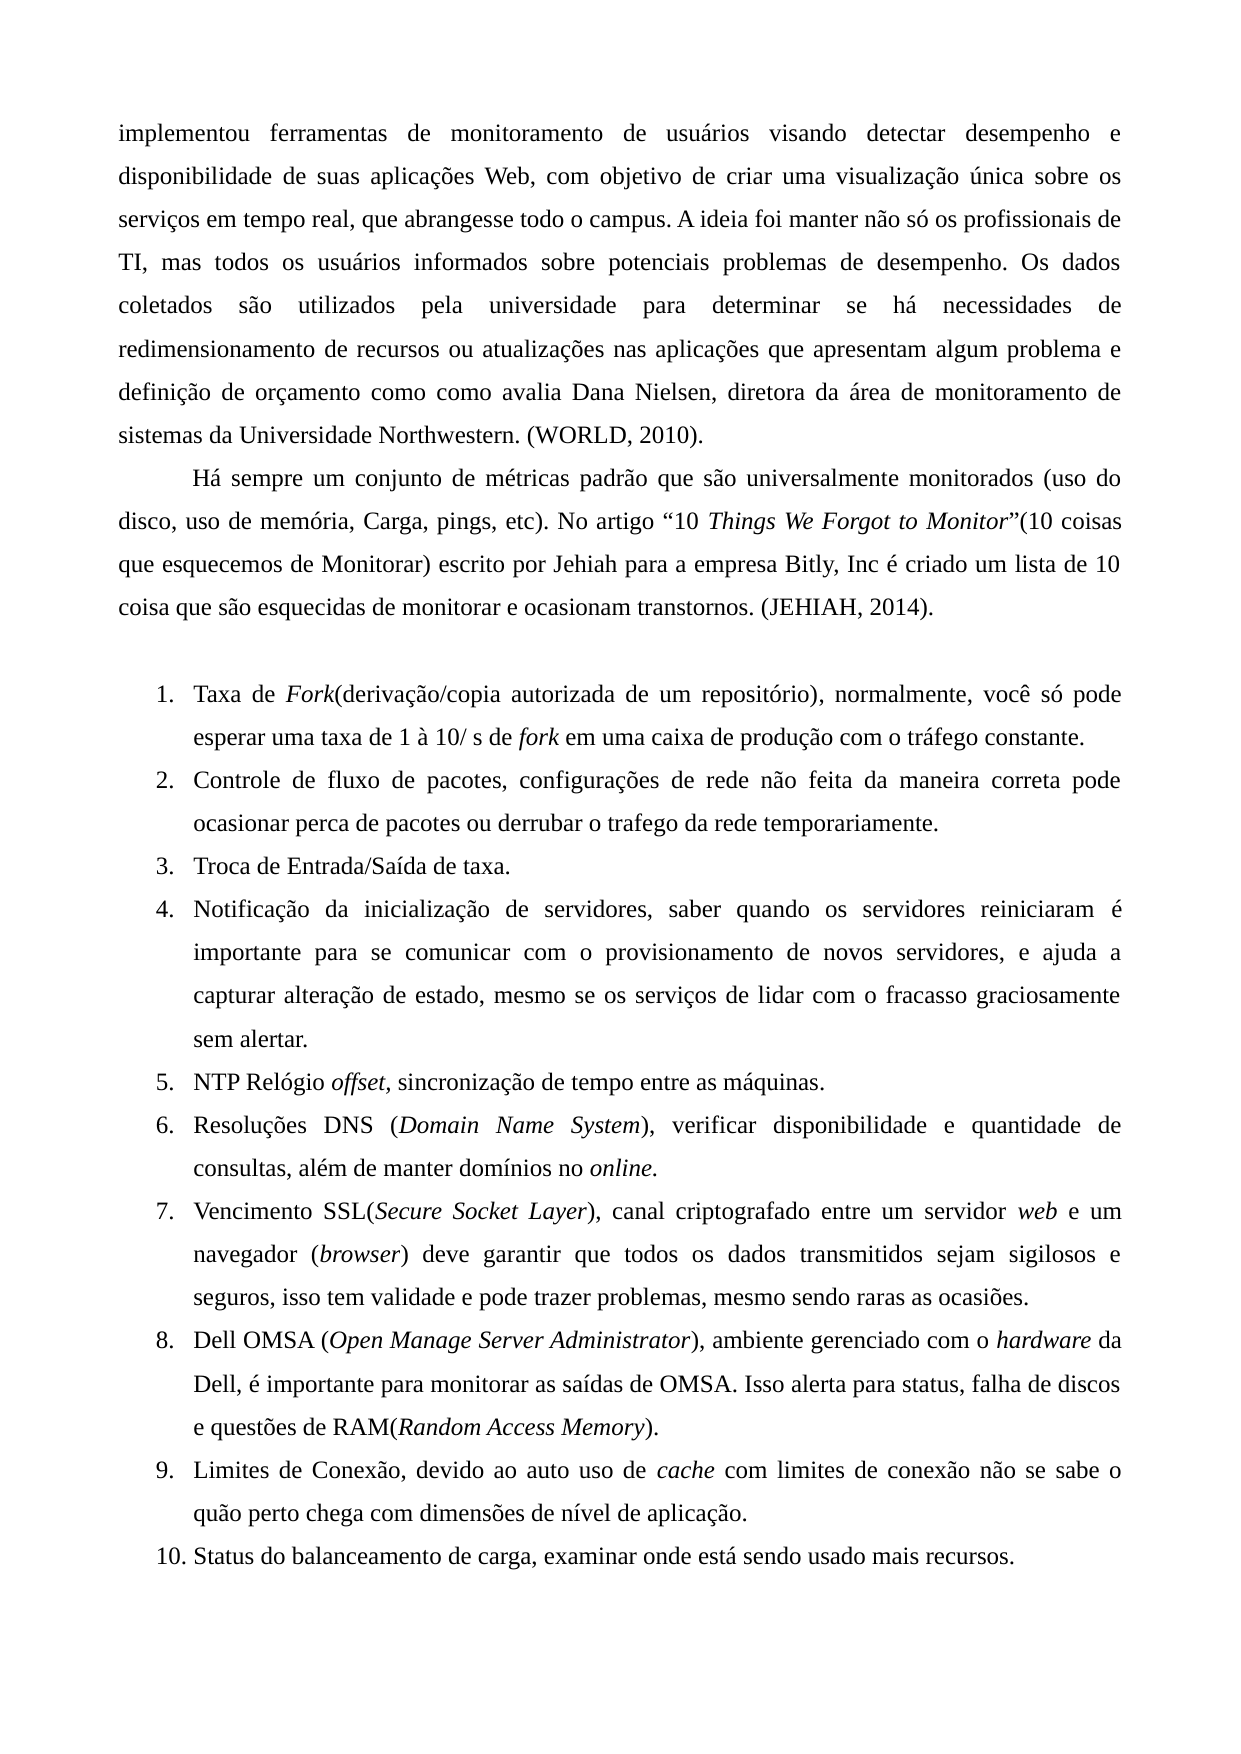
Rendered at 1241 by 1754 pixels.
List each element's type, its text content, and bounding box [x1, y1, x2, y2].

list NTP Relógio offset, sincronização de tempo entre as máquinas. [156, 1067, 1122, 1096]
list Status do balanceamento de carga, examinar onde está sendo usado mais recursos. [156, 1541, 1122, 1570]
list Dell OMSA (Open Manage Server Administrator), ambiente gerenciado com o hardware da Dell, é importante para monitorar as saídas de OMSA. Isso alerta para status, falha de discos e questões de RAM(Random Access Memory). [156, 1326, 1122, 1441]
list Taxa de Fork(derivação/copia autorizada de um repositório), normalmente, você só pode esperar uma taxa de 1 à 10/ s de fork em uma caixa de produção com o tráfego constante. [156, 679, 1122, 751]
list Vencimento SSL(Secure Socket Layer), canal criptografado entre um servidor web e um navegador (browser) deve garantir que todos os dados transmitidos sejam sigilosos e seguros, isso tem validade e pode trazer problemas, mesmo sendo raras as ocasiões. [156, 1196, 1122, 1311]
list Controle de fluxo de pacotes, configurações de rede não feita da maneira correta pode ocasionar perca de pacotes ou derrubar o trafego da rede temporariamente. [156, 765, 1122, 837]
list Resoluções DNS (Domain Name System), verificar disponibilidade e quantidade de consultas, além de manter domínios no online. [156, 1110, 1122, 1182]
list Notificação da inicialização de servidores, saber quando os servidores reiniciaram é importante para se comunicar com o provisionamento de novos servidores, e ajuda a capturar alteração de estado, mesmo se os serviços de lidar com o fracasso graciosamente sem alertar. [156, 894, 1122, 1052]
text Há sempre um conjunto de métricas padrão que são universalmente monitorados (uso do disco, uso de memória, Carga, pings, etc). No artigo “10 Things We Forgot to Monitor”(10 coisas que esquecemos de Monitorar) escrito por Jehiah para a empresa Bitly, Inc é criado um lista de 10 coisa que são esquecidas de monitorar e ocasionam transtornos. (JEHIAH, 2014). [118, 463, 1122, 621]
list Limites de Conexão, devido ao auto uso de cache com limites de conexão não se sabe o quão perto chega com dimensões de nível de aplicação. [156, 1455, 1122, 1527]
list Troca de Entrada/Saída de taxa. [156, 851, 1122, 880]
text implementou ferramentas de monitoramento de usuários visando detectar desempenho e disponibilidade de suas aplicações Web, com objetivo de criar uma visualização única sobre os serviços em tempo real, que abrangesse todo o campus. A ideia foi manter não só os profissionais de TI, mas todos os usuários informados sobre potenciais problemas de desempenho. Os dados coletados são utilizados pela universidade para determinar se há necessidades de redimensionamento de recursos ou atualizações nas aplicações que apresentam algum problema e definição de orçamento como como avalia Dana Nielsen, diretora da área de monitoramento de sistemas da Universidade Northwestern. (WORLD, 2010). [118, 118, 1122, 449]
